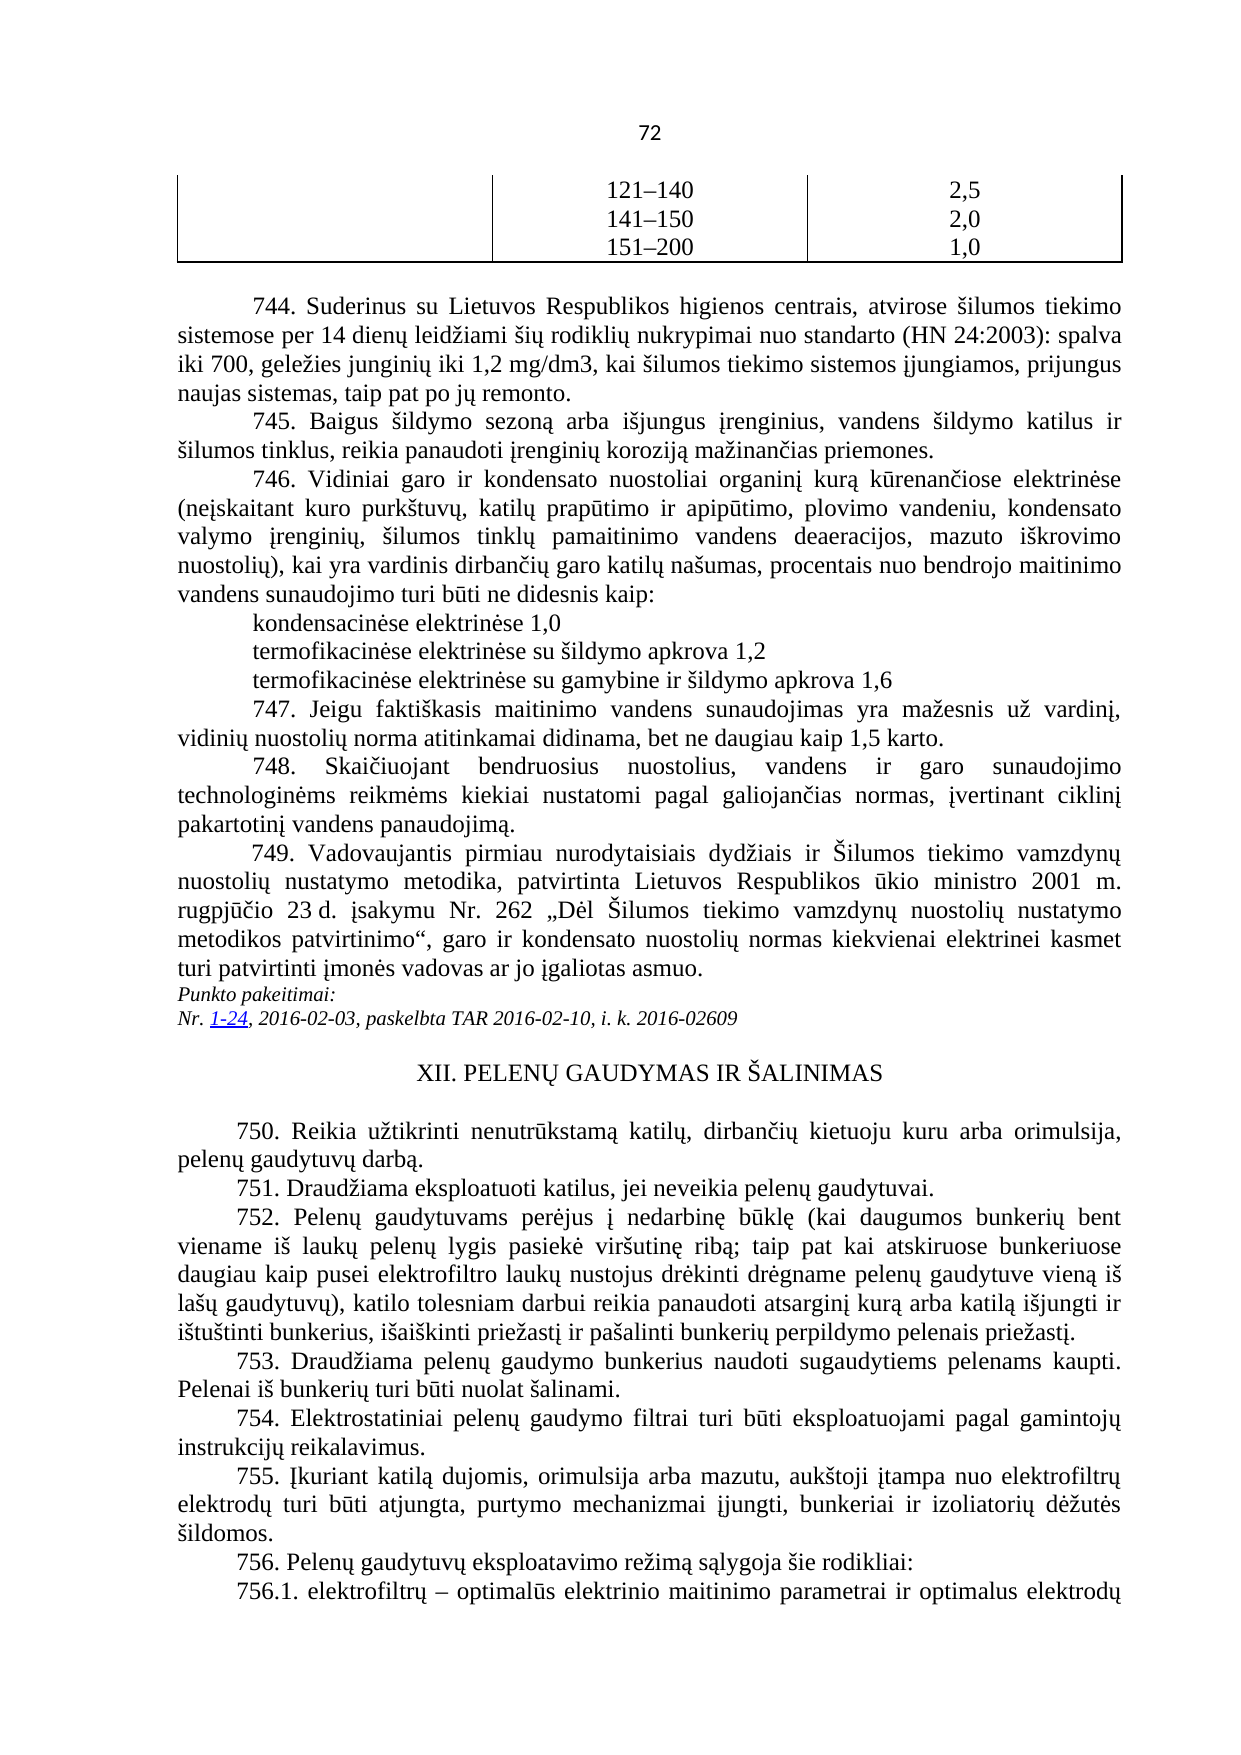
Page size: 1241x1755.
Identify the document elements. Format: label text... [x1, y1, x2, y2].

text 744. Suderinus su Lietuvos Respublikos higienos centrais, atvirose šilumos tiekimo sistemose per 14 dienų leidžiami šių rodiklių nukrypimai nuo standarto (HN 24:2003): spalva iki 700, geležies junginių iki 1,2 mg/dm3, kai šilumos tiekimo sistemos įjungiamos, prijungus naujas sistemas, taip pat po jų remonto. [177, 291, 1122, 406]
table_cell [178, 233, 492, 261]
text 754. Elektrostatiniai pelenų gaudymo filtrai turi būti eksploatuojami pagal gamintojų instrukcijų reikalavimus. [177, 1403, 1122, 1461]
text 755. Įkuriant katilą dujomis, orimulsija arba mazutu, aukštoji įtampa nuo elektrofiltrų elektrodų turi būti atjungta, purtymo mechanizmai įjungti, bunkeriai ir izoliatorių dėžutės šildomos. [177, 1461, 1122, 1547]
text 750. Reikia užtikrinti nenutrūkstamą katilų, dirbančių kietuoju kuru arba orimulsija, pelenų gaudytuvų darbą. [177, 1116, 1122, 1173]
text 751. Draudžiama eksploatuoti katilus, jei neveikia pelenų gaudytuvai. [177, 1173, 1122, 1202]
text 747. Jeigu faktiškasis maitinimo vandens sunaudojimas yra mažesnis už vardinį, vidinių nuostolių norma atitinkamai didinama, bet ne daugiau kaip 1,5 karto. [177, 694, 1122, 751]
text Nr. 1-24, 2016-02-03, paskelbta TAR 2016-02-10, i. k. 2016-02609 [177, 1006, 1122, 1029]
text 745. Baigus šildymo sezoną arba išjungus įrenginius, vandens šildymo katilus ir šilumos tinklus, reikia panaudoti įrenginių koroziją mažinančias priemones. [177, 406, 1122, 464]
text termofikacinėse elektrinėse su šildymo apkrova 1,2 [177, 636, 1122, 665]
text 749. Vadovaujantis pirmiau nurodytaisiais dydžiais ir Šilumos tiekimo vamzdynų nuostolių nustatymo metodika, patvirtinta Lietuvos Respublikos ūkio ministro 2001 m. rugpjūčio 23 d. įsakymu Nr. 262 „Dėl Šilumos tiekimo vamzdynų nuostolių nustatymo metodikos patvirtinimo“, garo ir kondensato nuostolių normas kiekvienai elektrinei kasmet turi patvirtinti įmonės vadovas ar jo įgaliotas asmuo. [177, 838, 1122, 981]
table_cell 141–150 [493, 204, 807, 232]
text 756.1. elektrofiltrų – optimalūs elektrinio maitinimo parametrai ir optimalus elektrodų [177, 1576, 1122, 1604]
text Punkto pakeitimai: [177, 981, 1122, 1006]
text XII. PELENŲ GAUDYMAS IR ŠALINIMAS [177, 1058, 1122, 1087]
table_cell 2,5 [808, 175, 1121, 204]
text 753. Draudžiama pelenų gaudymo bunkerius naudoti sugaudytiems pelenams kaupti. Pelenai iš bunkerių turi būti nuolat šalinami. [177, 1346, 1122, 1403]
table_cell 1,0 [808, 233, 1121, 261]
table_cell [178, 204, 492, 232]
text 752. Pelenų gaudytuvams perėjus į nedarbinę būklę (kai daugumos bunkerių bent viename iš laukų pelenų lygis pasiekė viršutinę ribą; taip pat kai atskiruose bunkeriuose daugiau kaip pusei elektrofiltro laukų nustojus drėkinti drėgname pelenų gaudytuve vieną iš lašų gaudytuvų), katilo tolesniam darbui reikia panaudoti atsarginį kurą arba katilą išjungti ir ištuštinti bunkerius, išaiškinti priežastį ir pašalinti bunkerių perpildymo pelenais priežastį. [177, 1202, 1122, 1346]
table_cell 121–140 [493, 175, 807, 204]
table_cell 151–200 [493, 233, 807, 261]
text 746. Vidiniai garo ir kondensato nuostoliai organinį kurą kūrenančiose elektrinėse (neįskaitant kuro purkštuvų, katilų prapūtimo ir apipūtimo, plovimo vandeniu, kondensato valymo įrenginių, šilumos tinklų pamaitinimo vandens deaeracijos, mazuto iškrovimo nuostolių), kai yra vardinis dirbančių garo katilų našumas, procentais nuo bendrojo maitinimo vandens sunaudojimo turi būti ne didesnis kaip: [177, 464, 1122, 608]
table_cell [178, 175, 492, 204]
text 756. Pelenų gaudytuvų eksploatavimo režimą sąlygoja šie rodikliai: [177, 1547, 1122, 1576]
text kondensacinėse elektrinėse 1,0 [177, 608, 1122, 636]
table_cell 2,0 [808, 204, 1121, 232]
text 748. Skaičiuojant bendruosius nuostolius, vandens ir garo sunaudojimo technologinėms reikmėms kiekiai nustatomi pagal galiojančias normas, įvertinant ciklinį pakartotinį vandens panaudojimą. [177, 751, 1122, 838]
text termofikacinėse elektrinėse su gamybine ir šildymo apkrova 1,6 [177, 665, 1122, 694]
